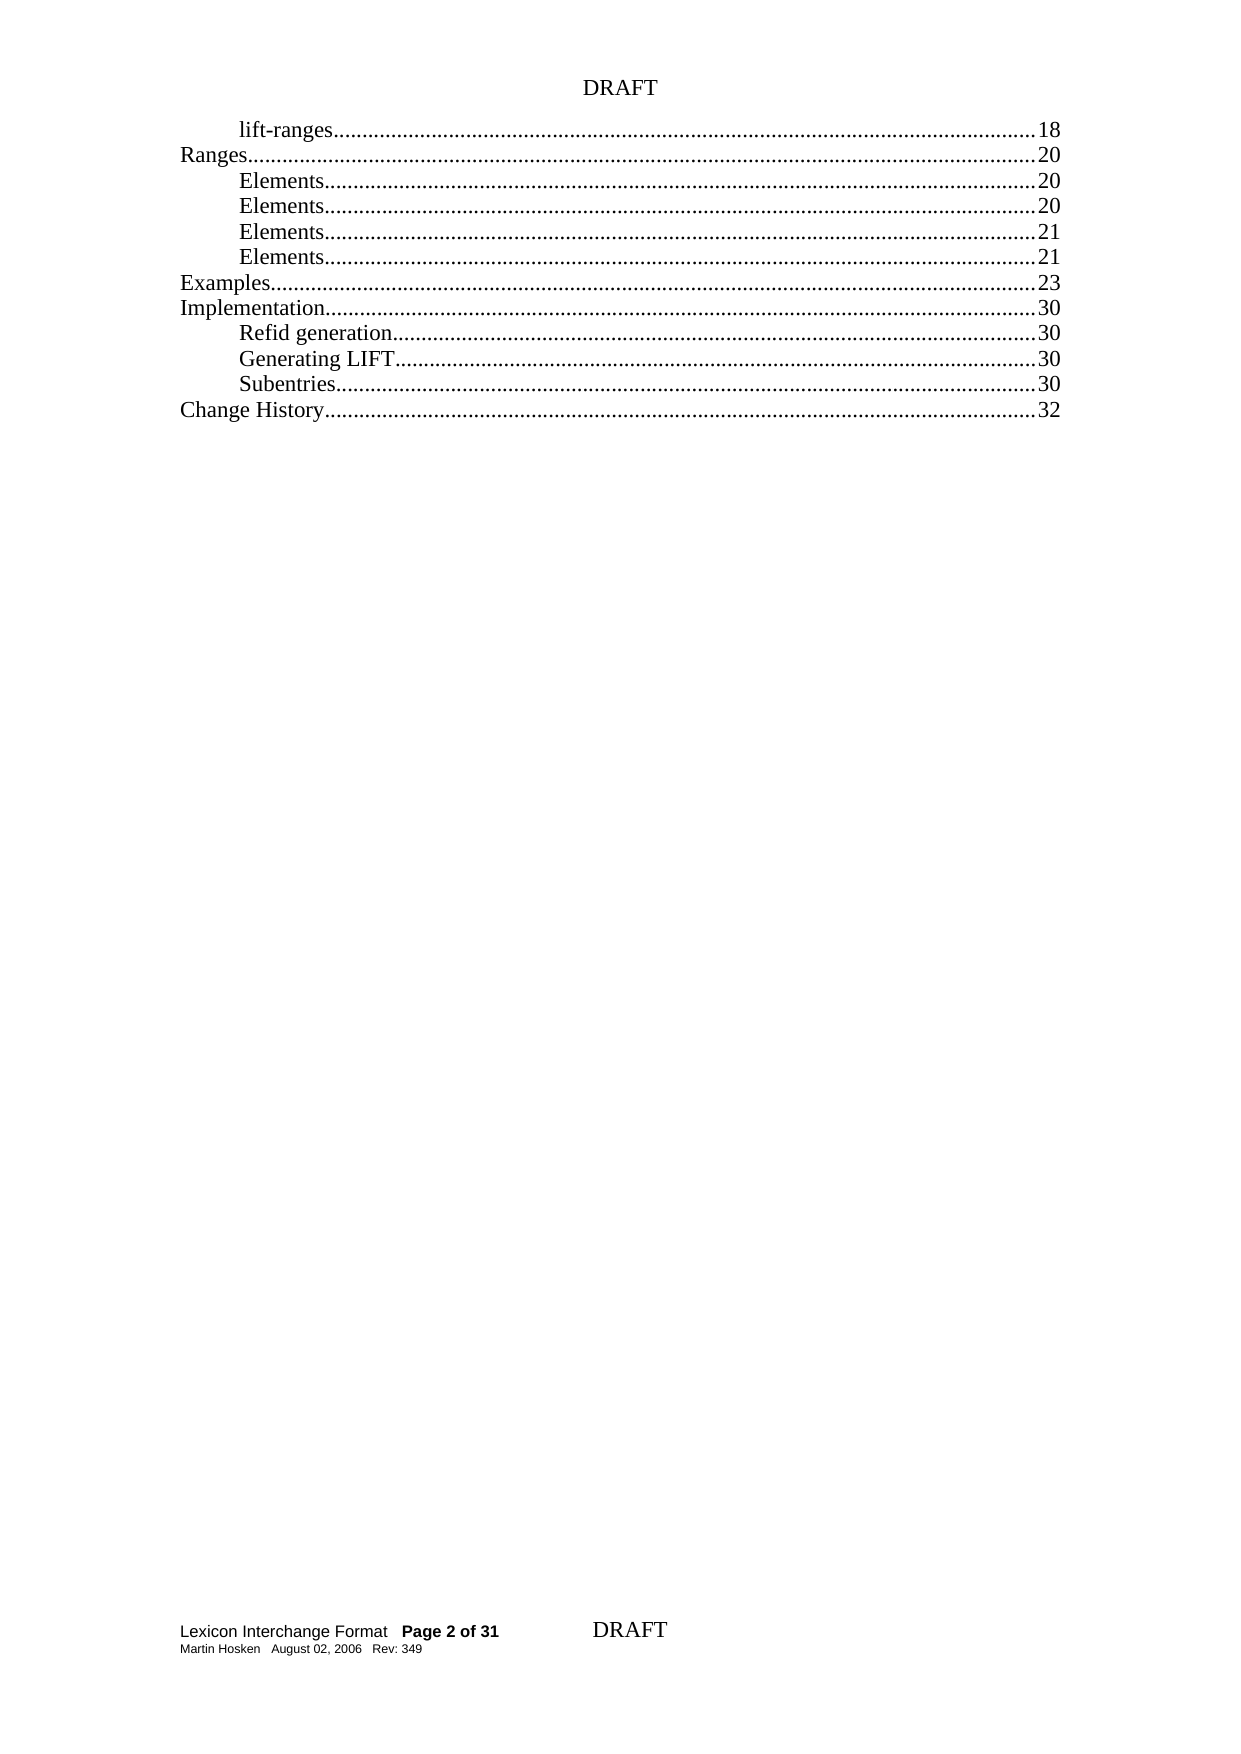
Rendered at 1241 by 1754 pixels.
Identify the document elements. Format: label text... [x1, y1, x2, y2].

text Elements 20 [239, 168, 1061, 193]
text Elements 21 [239, 219, 1061, 244]
text Change History 32 [180, 397, 1061, 422]
text Refid generation 30 [239, 320, 1061, 346]
text lift-ranges 18 [239, 117, 1061, 142]
text Examples 23 [180, 269, 1061, 295]
text Generating LIFT 30 [239, 346, 1061, 371]
text Subentries 30 [239, 371, 1061, 397]
text Ranges 20 [180, 142, 1061, 168]
text Elements 21 [239, 244, 1061, 269]
text Implementation 30 [180, 295, 1061, 320]
text Elements 20 [239, 193, 1061, 219]
